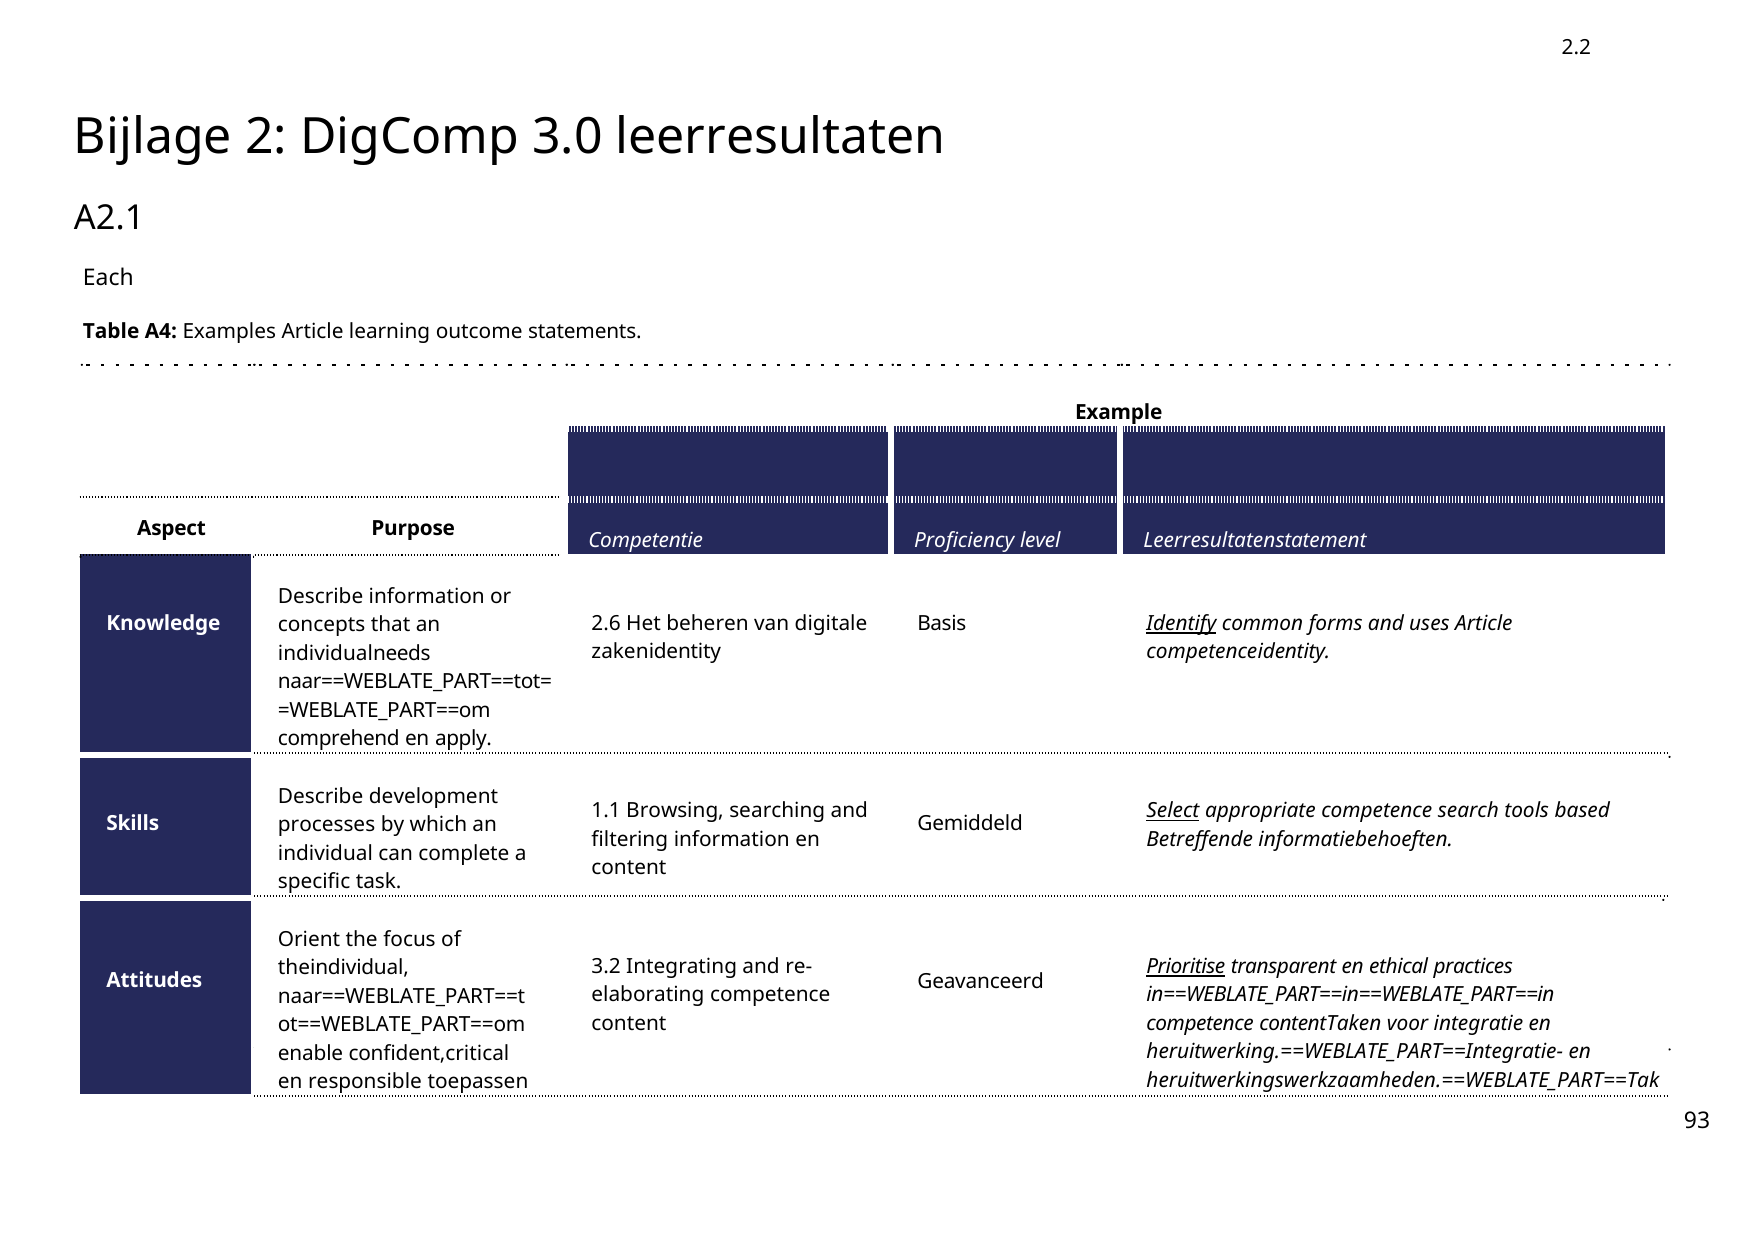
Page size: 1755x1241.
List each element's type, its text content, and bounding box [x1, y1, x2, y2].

table_cell Orient the focus of theindividual, naar==WEBLATE_PART==tot==WEBLATE_PART==om enable confident,critical en responsible toepassen [253, 895, 564, 1094]
table_cell 1.1 Browsing, searching and filtering information en content [565, 752, 891, 895]
text Each [83, 261, 1710, 292]
table_cell Aspect [80, 496, 252, 554]
table_cell Basis [891, 554, 1120, 752]
subtitle A2.1 [74, 202, 1710, 236]
table_cell Describe development processes by which an individual can complete a specific task. [253, 752, 564, 895]
table_header [80, 426, 252, 496]
table_header [252, 426, 561, 496]
table_cell Prioritise transparent en ethical practices in==WEBLATE_PART==in==WEBLATE_PART==in competence contentTaken voor integratie en heruitwerking.==WEBLATE_PART==Integratie- en heruitwerkingswerkzaamheden.==WEBLATE_PART==Tak [1120, 895, 1668, 1094]
table_cell Select appropriate competence search tools based Betreffende informatiebehoeften. [1120, 752, 1668, 895]
table_cell Describe information or concepts that an individualneeds naar==WEBLATE_PART==tot==WEBLATE_PART==om comprehend en apply. [253, 554, 564, 752]
table_cell Identify common forms and uses Article competenceidentity. [1120, 554, 1668, 752]
table_header [568, 426, 888, 496]
table_cell Proficiency level [894, 496, 1117, 554]
table_cell Purpose [252, 496, 561, 554]
subtitle Bijlage 2: DigComp 3.0 leerresultaten [74, 99, 1710, 168]
table_cell Gemiddeld [891, 752, 1120, 895]
table_cell Skills [80, 758, 251, 895]
table_cell 3.2 Integrating and re- elaborating competence content [565, 895, 891, 1094]
text Table A4: Examples Article learning outcome statements. [83, 316, 1710, 345]
table_cell Competentie [568, 496, 888, 554]
table_cell 2.6 Het beheren van digitale zakenidentity [565, 554, 891, 752]
text Example [527, 397, 1710, 426]
table_cell Attitudes [80, 901, 251, 1094]
table_header [1123, 426, 1665, 496]
table_cell Leerresultatenstatement [1123, 496, 1665, 554]
table_cell Geavanceerd [891, 895, 1120, 1094]
table_header [894, 426, 1117, 496]
table_cell Knowledge [80, 554, 251, 752]
